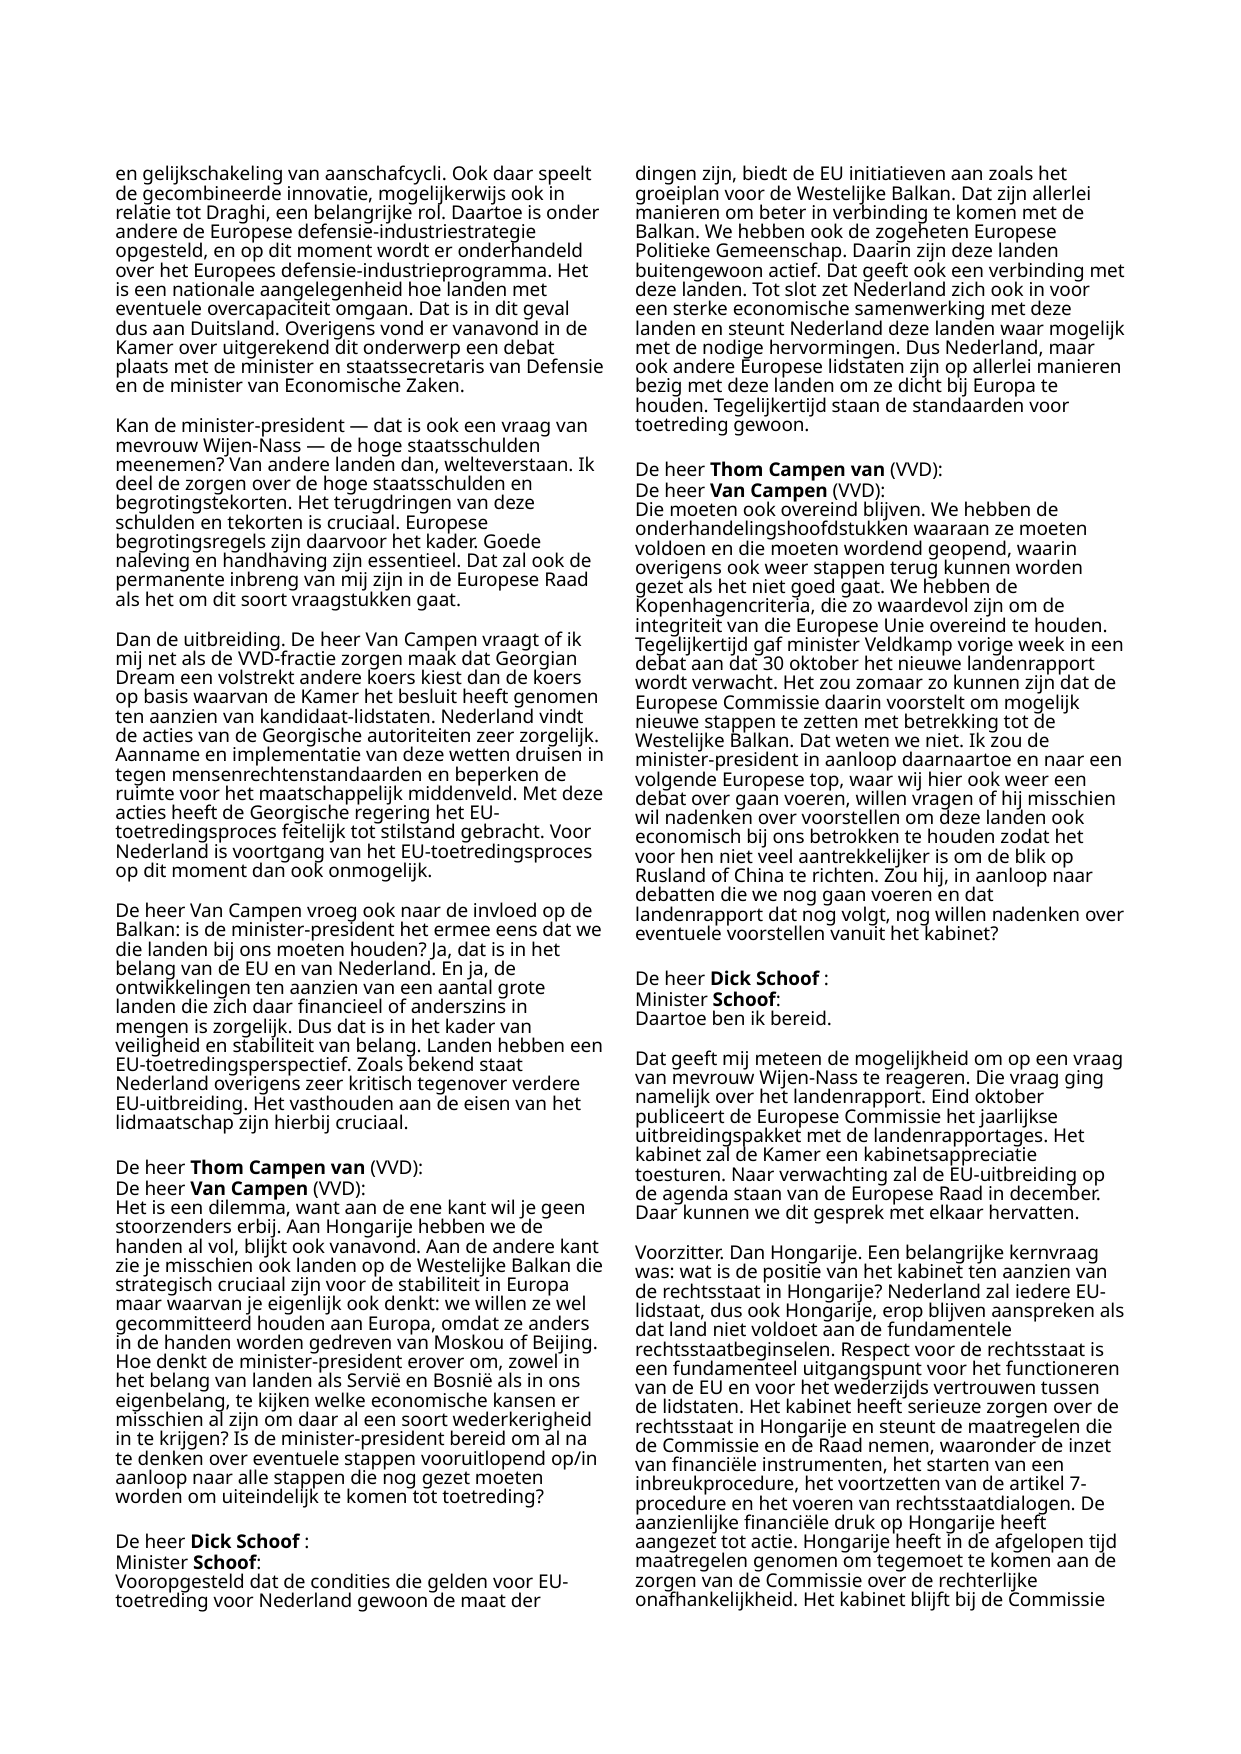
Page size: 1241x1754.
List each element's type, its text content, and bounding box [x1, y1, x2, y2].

text De heer Van Campen (VVD): [635, 482, 1125, 501]
text Voorzitter. Dan Hongarije. Een belangrijke kernvraag was: wat is de positie van het kabinet ten aanzien van de rechtsstaat in Hongarije? Nederland zal iedere EU-lidstaat, dus ook Hongarije, erop blijven aanspreken als dat land niet voldoet aan de fundamentele rechtsstaatbeginselen. Respect voor de rechtsstaat is een fundamenteel uitgangspunt voor het functioneren van de EU en voor het wederzijds vertrouwen tussen de lidstaten. Het kabinet heeft serieuze zorgen over de rechtsstaat in Hongarije en steunt de maatregelen die de Commissie en de Raad nemen, waaronder de inzet van financiële instrumenten, het starten van een inbreukprocedure, het voortzetten van de artikel 7-procedure en het voeren van rechtsstaatdialogen. De aanzienlijke financiële druk op Hongarije heeft aangezet tot actie. Hongarije heeft in de afgelopen tijd maatregelen genomen om tegemoet te komen aan de zorgen van de Commissie over de rechterlijke onafhankelijkheid. Het kabinet blijft bij de Commissie [635, 1244, 1125, 1610]
text De heer Thom Campen van (VVD): [635, 456, 1125, 482]
text Dan de uitbreiding. De heer Van Campen vraagt of ik mij net als de VVD-fractie zorgen maak dat Georgian Dream een volstrekt andere koers kiest dan de koers op basis waarvan de Kamer het besluit heeft genomen ten aanzien van kandidaat-lidstaten. Nederland vindt de acties van de Georgische autoriteiten zeer zorgelijk. Aanname en implementatie van deze wetten druisen in tegen mensenrechtenstandaarden en beperken de ruimte voor het maatschappelijk middenveld. Met deze acties heeft de Georgische regering het EU-toetredingsproces feitelijk tot stilstand gebracht. Voor Nederland is voortgang van het EU-toetredingsproces op dit moment dan ook onmogelijk. [115, 631, 605, 881]
text Dat geeft mij meteen de mogelijkheid om op een vraag van mevrouw Wijen-Nass te reageren. Die vraag ging namelijk over het landenrapport. Eind oktober publiceert de Europese Commissie het jaarlijkse uitbreidingspakket met de landenrapportages. Het kabinet zal de Kamer een kabinetsappreciatie toesturen. Naar verwachting zal de EU-uitbreiding op de agenda staan van de Europese Raad in december. Daar kunnen we dit gesprek met elkaar hervatten. [635, 1050, 1125, 1223]
text Vooropgesteld dat de condities die gelden voor EU-toetreding voor Nederland gewoon de maat der [115, 1573, 605, 1612]
text De heer Thom Campen van (VVD): [115, 1154, 605, 1180]
text De heer Van Campen vroeg ook naar de invloed op de Balkan: is de minister-president het ermee eens dat we die landen bij ons moeten houden? Ja, dat is in het belang van de EU en van Nederland. En ja, de ontwikkelingen ten aanzien van een aantal grote landen die zich daar financieel of anderszins in mengen is zorgelijk. Dus dat is in het kader van veiligheid en stabiliteit van belang. Landen hebben een EU-toetredingsperspectief. Zoals bekend staat Nederland overigens zeer kritisch tegenover verdere EU-uitbreiding. Het vasthouden aan de eisen van het lidmaatschap zijn hierbij cruciaal. [115, 902, 605, 1133]
text Die moeten ook overeind blijven. We hebben de onderhandelingshoofdstukken waaraan ze moeten voldoen en die moeten wordend geopend, waarin overigens ook weer stappen terug kunnen worden gezet als het niet goed gaat. We hebben de Kopenhagencriteria, die zo waardevol zijn om de integriteit van die Europese Unie overeind te houden. Tegelijkertijd gaf minister Veldkamp vorige week in een debat aan dat 30 oktober het nieuwe landenrapport wordt verwacht. Het zou zomaar zo kunnen zijn dat de Europese Commissie daarin voorstelt om mogelijk nieuwe stappen te zetten met betrekking tot de Westelijke Balkan. Dat weten we niet. Ik zou de minister-president in aanloop daarnaartoe en naar een volgende Europese top, waar wij hier ook weer een debat over gaan voeren, willen vragen of hij misschien wil nadenken over voorstellen om deze landen ook economisch bij ons betrokken te houden zodat het voor hen niet veel aantrekkelijker is om de blik op Rusland of China te richten. Zou hij, in aanloop naar debatten die we nog gaan voeren en dat landenrapport dat nog volgt, nog willen nadenken over eventuele voorstellen vanuit het kabinet? [635, 501, 1125, 944]
text De heer Dick Schoof : [115, 1528, 605, 1554]
text Minister Schoof: [115, 1554, 605, 1573]
text Minister Schoof: [635, 991, 1125, 1010]
text De heer Van Campen (VVD): [115, 1180, 605, 1199]
text dingen zijn, biedt de EU initiatieven aan zoals het groeiplan voor de Westelijke Balkan. Dat zijn allerlei manieren om beter in verbinding te komen met de Balkan. We hebben ook de zogeheten Europese Politieke Gemeenschap. Daarin zijn deze landen buitengewoon actief. Dat geeft ook een verbinding met deze landen. Tot slot zet Nederland zich ook in voor een sterke economische samenwerking met deze landen en steunt Nederland deze landen waar mogelijk met de nodige hervormingen. Dus Nederland, maar ook andere Europese lidstaten zijn op allerlei manieren bezig met deze landen om ze dicht bij Europa te houden. Tegelijkertijd staan de standaarden voor toetreding gewoon. [635, 165, 1125, 435]
text Kan de minister-president — dat is ook een vraag van mevrouw Wijen-Nass — de hoge staatsschulden meenemen? Van andere landen dan, welteverstaan. Ik deel de zorgen over de hoge staatsschulden en begrotingstekorten. Het terugdringen van deze schulden en tekorten is cruciaal. Europese begrotingsregels zijn daarvoor het kader. Goede naleving en handhaving zijn essentieel. Dat zal ook de permanente inbreng van mij zijn in de Europese Raad als het om dit soort vraagstukken gaat. [115, 417, 605, 610]
text De heer Dick Schoof : [635, 965, 1125, 991]
text Het is een dilemma, want aan de ene kant wil je geen stoorzenders erbij. Aan Hongarije hebben we de handen al vol, blijkt ook vanavond. Aan de andere kant zie je misschien ook landen op de Westelijke Balkan die strategisch cruciaal zijn voor de stabiliteit in Europa maar waarvan je eigenlijk ook denkt: we willen ze wel gecommitteerd houden aan Europa, omdat ze anders in de handen worden gedreven van Moskou of Beijing. Hoe denkt de minister-president erover om, zowel in het belang van landen als Servië en Bosnië als in ons eigenbelang, te kijken welke economische kansen er misschien al zijn om daar al een soort wederkerigheid in te krijgen? Is de minister-president bereid om al na te denken over eventuele stappen vooruitlopend op/in aanloop naar alle stappen die nog gezet moeten worden om uiteindelijk te komen tot toetreding? [115, 1199, 605, 1507]
text en gelijkschakeling van aanschafcycli. Ook daar speelt de gecombineerde innovatie, mogelijkerwijs ook in relatie tot Draghi, een belangrijke rol. Daartoe is onder andere de Europese defensie-industriestrategie opgesteld, en op dit moment wordt er onderhandeld over het Europees defensie-industrieprogramma. Het is een nationale aangelegenheid hoe landen met eventuele overcapaciteit omgaan. Dat is in dit geval dus aan Duitsland. Overigens vond er vanavond in de Kamer over uitgerekend dit onderwerp een debat plaats met de minister en staatssecretaris van Defensie en de minister van Economische Zaken. [115, 165, 605, 397]
text Daartoe ben ik bereid. [635, 1010, 1125, 1029]
